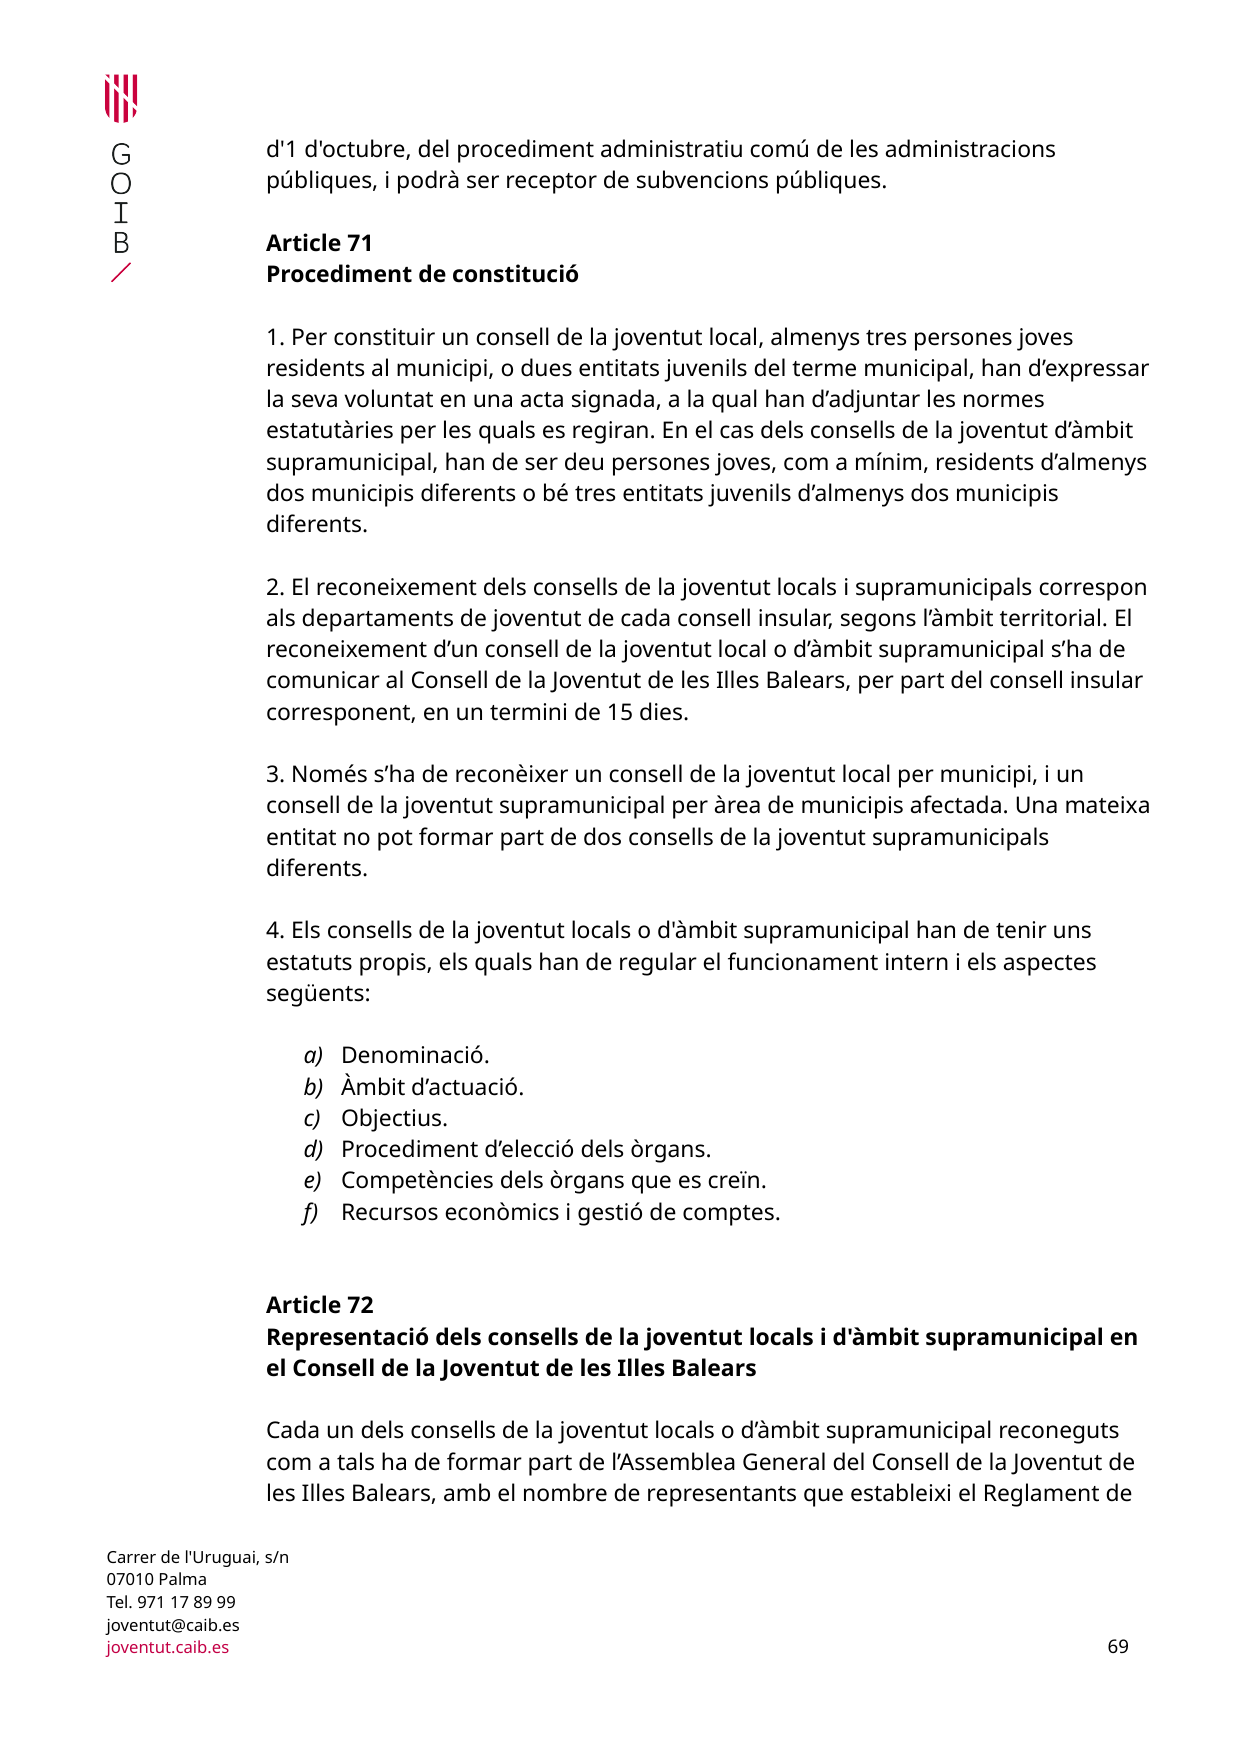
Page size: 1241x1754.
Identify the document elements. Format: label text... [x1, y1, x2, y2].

list Objectius. [303, 1102, 1152, 1133]
text 3. Només s’ha de reconèixer un consell de la joventut local per municipi, i un consell de la joventut supramunicipal per àrea de municipis afectada. Una mateixa entitat no pot formar part de dos consells de la joventut supramunicipals diferents. [266, 758, 1152, 883]
text Procediment de constitució [266, 258, 1152, 289]
text d'1 d'octubre, del procediment administratiu comú de les administracions públiques, i podrà ser receptor de subvencions públiques. [266, 133, 1152, 195]
text 2. El reconeixement dels consells de la joventut locals i supramunicipals correspon als departaments de joventut de cada consell insular, segons l’àmbit territorial. El reconeixement d’un consell de la joventut local o d’àmbit supramunicipal s’ha de comunicar al Consell de la Joventut de les Illes Balears, per part del consell insular corresponent, en un termini de 15 dies. [266, 570, 1152, 727]
text Article 71 [266, 227, 1152, 258]
text 4. Els consells de la joventut locals o d'àmbit supramunicipal han de tenir uns estatuts propis, els quals han de regular el funcionament intern i els aspectes següents: [266, 914, 1152, 1008]
text Article 72 [266, 1289, 1152, 1320]
list Recursos econòmics i gestió de comptes. [303, 1195, 1152, 1227]
text Representació dels consells de la joventut locals i d'àmbit supramunicipal en el Consell de la Joventut de les Illes Balears [266, 1320, 1152, 1383]
text Cada un dels consells de la joventut locals o d’àmbit supramunicipal reconeguts com a tals ha de formar part de l’Assemblea General del Consell de la Joventut de les Illes Balears, amb el nombre de representants que estableixi el Reglament de [266, 1414, 1152, 1508]
list Denominació. [303, 1039, 1152, 1070]
list Àmbit d’actuació. [303, 1070, 1152, 1102]
picture [76, 51, 166, 313]
list Competències dels òrgans que es creïn. [303, 1164, 1152, 1195]
list Procediment d’elecció dels òrgans. [303, 1133, 1152, 1164]
text 1. Per constituir un consell de la joventut local, almenys tres persones joves residents al municipi, o dues entitats juvenils del terme municipal, han d’expressar la seva voluntat en una acta signada, a la qual han d’adjuntar les normes estatutàries per les quals es regiran. En el cas dels consells de la joventut d’àmbit supramunicipal, han de ser deu persones joves, com a mínim, residents d’almenys dos municipis diferents o bé tres entitats juvenils d’almenys dos municipis diferents. [266, 320, 1152, 539]
